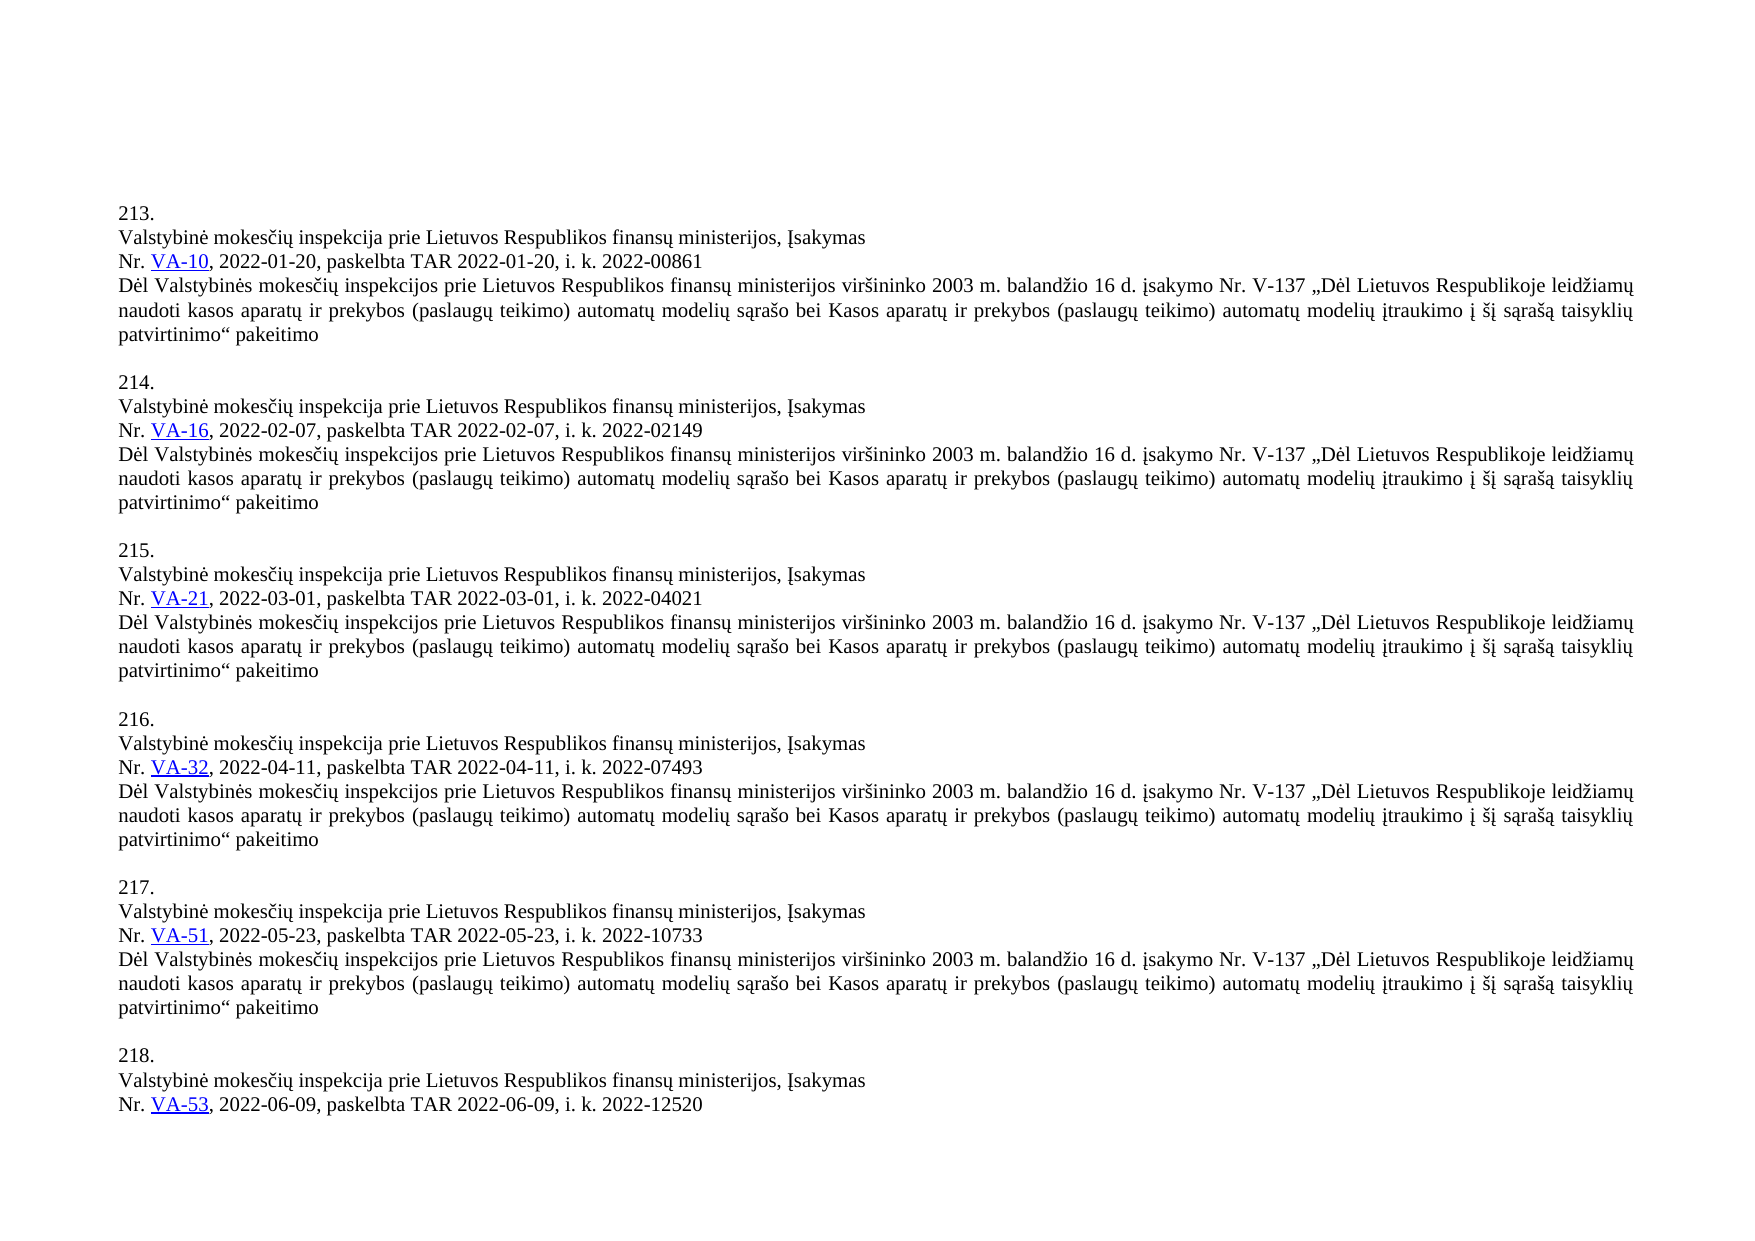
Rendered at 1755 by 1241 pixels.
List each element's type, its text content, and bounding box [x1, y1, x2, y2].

text Valstybinė mokesčių inspekcija prie Lietuvos Respublikos finansų ministerijos, Įsakymas [118, 394, 1636, 418]
text Valstybinė mokesčių inspekcija prie Lietuvos Respublikos finansų ministerijos, Įsakymas [118, 562, 1636, 586]
text 214. [118, 370, 1636, 394]
text 217. [118, 875, 1636, 899]
text Valstybinė mokesčių inspekcija prie Lietuvos Respublikos finansų ministerijos, Įsakymas [118, 731, 1636, 755]
text Dėl Valstybinės mokesčių inspekcijos prie Lietuvos Respublikos finansų ministerijos viršininko 2003 m. balandžio 16 d. įsakymo Nr. V-137 „Dėl Lietuvos Respublikoje leidžiamų naudoti kasos aparatų ir prekybos (paslaugų teikimo) automatų modelių sąrašo bei Kasos aparatų ir prekybos (paslaugų teikimo) automatų modelių įtraukimo į šį sąrašą taisyklių patvirtinimo“ pakeitimo [118, 273, 1636, 346]
text Nr. VA-51, 2022-05-23, paskelbta TAR 2022-05-23, i. k. 2022-10733 [118, 923, 1636, 947]
text Dėl Valstybinės mokesčių inspekcijos prie Lietuvos Respublikos finansų ministerijos viršininko 2003 m. balandžio 16 d. įsakymo Nr. V-137 „Dėl Lietuvos Respublikoje leidžiamų naudoti kasos aparatų ir prekybos (paslaugų teikimo) automatų modelių sąrašo bei Kasos aparatų ir prekybos (paslaugų teikimo) automatų modelių įtraukimo į šį sąrašą taisyklių patvirtinimo“ pakeitimo [118, 610, 1636, 682]
text 215. [118, 538, 1636, 562]
text Valstybinė mokesčių inspekcija prie Lietuvos Respublikos finansų ministerijos, Įsakymas [118, 225, 1636, 249]
text Dėl Valstybinės mokesčių inspekcijos prie Lietuvos Respublikos finansų ministerijos viršininko 2003 m. balandžio 16 d. įsakymo Nr. V-137 „Dėl Lietuvos Respublikoje leidžiamų naudoti kasos aparatų ir prekybos (paslaugų teikimo) automatų modelių sąrašo bei Kasos aparatų ir prekybos (paslaugų teikimo) automatų modelių įtraukimo į šį sąrašą taisyklių patvirtinimo“ pakeitimo [118, 442, 1636, 514]
text 216. [118, 707, 1636, 731]
text Dėl Valstybinės mokesčių inspekcijos prie Lietuvos Respublikos finansų ministerijos viršininko 2003 m. balandžio 16 d. įsakymo Nr. V-137 „Dėl Lietuvos Respublikoje leidžiamų naudoti kasos aparatų ir prekybos (paslaugų teikimo) automatų modelių sąrašo bei Kasos aparatų ir prekybos (paslaugų teikimo) automatų modelių įtraukimo į šį sąrašą taisyklių patvirtinimo“ pakeitimo [118, 947, 1636, 1019]
text Valstybinė mokesčių inspekcija prie Lietuvos Respublikos finansų ministerijos, Įsakymas [118, 899, 1636, 923]
text Dėl Valstybinės mokesčių inspekcijos prie Lietuvos Respublikos finansų ministerijos viršininko 2003 m. balandžio 16 d. įsakymo Nr. V-137 „Dėl Lietuvos Respublikoje leidžiamų naudoti kasos aparatų ir prekybos (paslaugų teikimo) automatų modelių sąrašo bei Kasos aparatų ir prekybos (paslaugų teikimo) automatų modelių įtraukimo į šį sąrašą taisyklių patvirtinimo“ pakeitimo [118, 779, 1636, 851]
text Nr. VA-16, 2022-02-07, paskelbta TAR 2022-02-07, i. k. 2022-02149 [118, 418, 1636, 442]
text Nr. VA-21, 2022-03-01, paskelbta TAR 2022-03-01, i. k. 2022-04021 [118, 586, 1636, 610]
text 218. [118, 1043, 1636, 1067]
text Nr. VA-10, 2022-01-20, paskelbta TAR 2022-01-20, i. k. 2022-00861 [118, 249, 1636, 273]
text 213. [118, 201, 1636, 225]
text Nr. VA-32, 2022-04-11, paskelbta TAR 2022-04-11, i. k. 2022-07493 [118, 755, 1636, 779]
text Nr. VA-53, 2022-06-09, paskelbta TAR 2022-06-09, i. k. 2022-12520 [118, 1092, 1636, 1116]
text Valstybinė mokesčių inspekcija prie Lietuvos Respublikos finansų ministerijos, Įsakymas [118, 1067, 1636, 1092]
